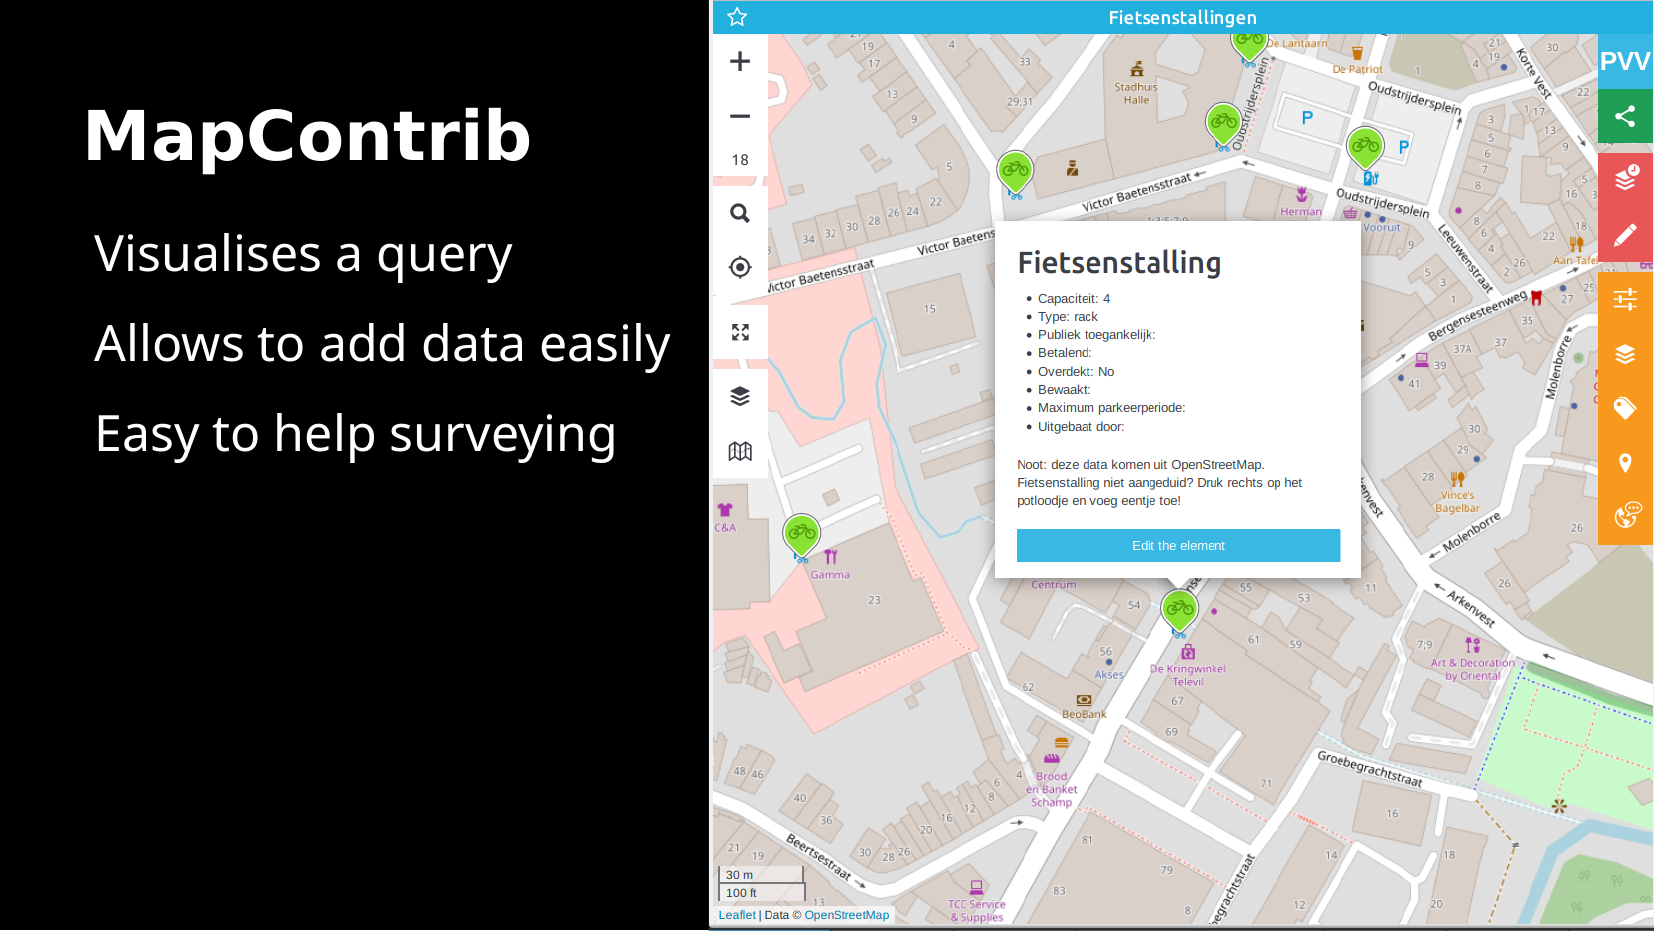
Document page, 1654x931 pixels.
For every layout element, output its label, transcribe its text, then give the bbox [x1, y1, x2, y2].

picture [708, 0, 1654, 931]
list Visualises a query Allows to add data easily Easy to help surveying [23, 217, 708, 827]
title MapContrib [82, 59, 708, 215]
